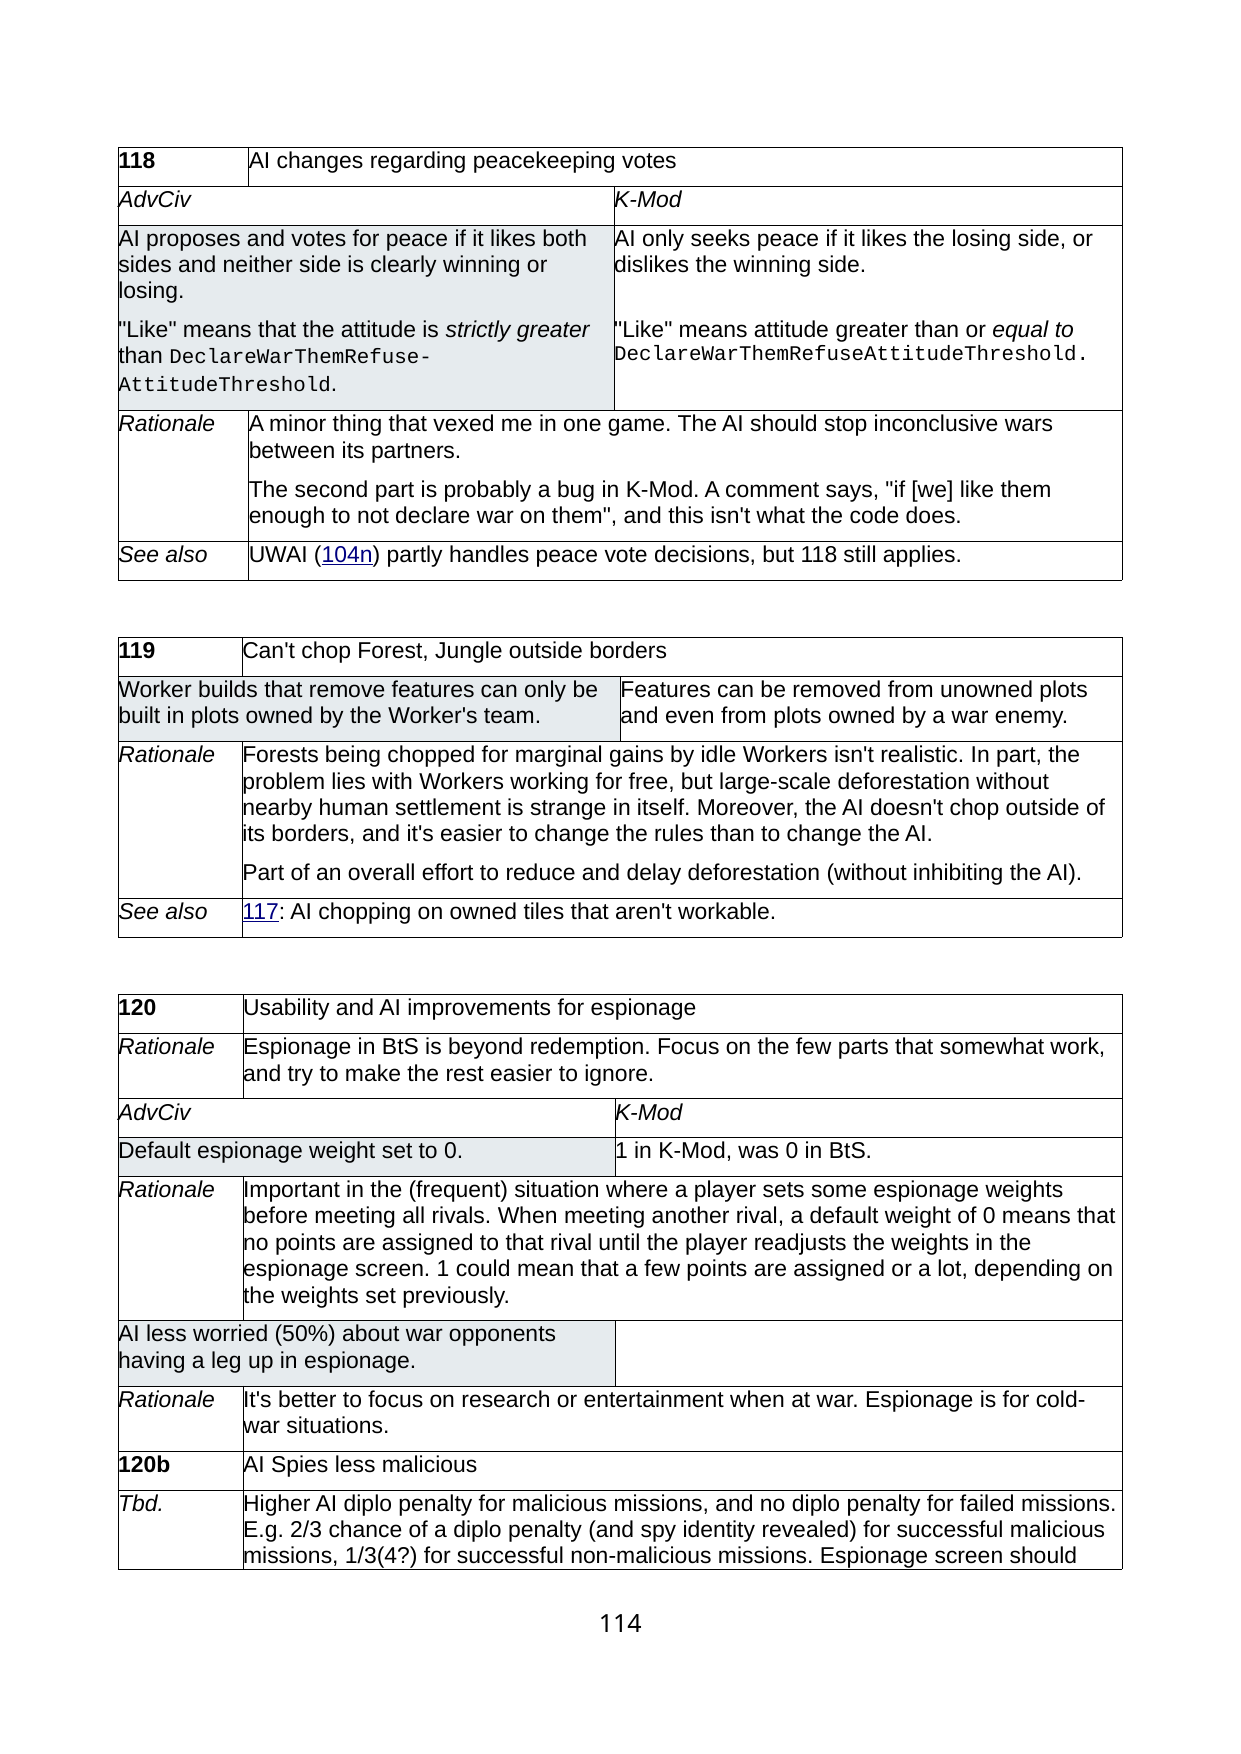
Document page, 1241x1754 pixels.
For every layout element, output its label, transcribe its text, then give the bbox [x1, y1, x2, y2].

table_cell Features can be removed from unowned plots and even from plots owned by a war enemy. [621, 677, 1122, 741]
table_cell 120b [119, 1452, 243, 1489]
table_cell AI Spies less malicious [244, 1452, 1122, 1489]
table_cell AdvCiv [119, 187, 614, 224]
table_cell Espionage in BtS is beyond redemption. Focus on the few parts that somewhat work, and try to make the rest easier to ignore. [244, 1034, 1122, 1098]
table_cell Important in the (frequent) situation where a player sets some espionage weights before meeting all rivals. When meeting another rival, a default weight of 0 means that no points are assigned to that rival until the player readjusts the weights in the espionage screen. 1 could mean that a few points are assigned or a lot, depending on the weights set previously. [244, 1177, 1122, 1320]
table_cell AI proposes and votes for peace if it likes both sides and neither side is clearly winning or losing. "Like" means that the attitude is strictly greater than DeclareWarThemRefuse­AttitudeThreshold. [119, 226, 614, 410]
table_cell AI less worried (50%) about war opponents having a leg up in espionage. [119, 1321, 615, 1386]
table_cell Forests being chopped for marginal gains by idle Workers isn't realistic. In part, the problem lies with Workers working for free, but large-scale deforestation without nearby human settlement is strange in itself. Moreover, the AI doesn't chop outside of its borders, and it's easier to change the rules than to change the AI. Part of an overall effort to reduce and delay deforestation (without inhibiting the AI). [243, 742, 1122, 898]
table_header 118 [119, 148, 248, 186]
table_cell It's better to focus on research or entertainment when at war. Espionage is for cold-war situations. [244, 1387, 1122, 1451]
table_cell K-Mod [615, 187, 1122, 224]
table_cell Rationale [119, 411, 248, 541]
table_cell A minor thing that vexed me in one game. The AI should stop inconclusive wars between its partners. The second part is probably a bug in K-Mod. A comment says, "if [we] like them enough to not declare war on them", and this isn't what the code does. [249, 411, 1122, 541]
table_header 120 [119, 995, 243, 1033]
table_cell 117: AI chopping on owned tiles that aren't workable. [243, 899, 1122, 937]
table_cell Tbd. [119, 1491, 243, 1569]
table_cell Higher AI diplo penalty for malicious missions, and no diplo penalty for failed missions. E.g. 2/3 chance of a diplo penalty (and spy identity revealed) for successful malicious missions, 1/3(4?) for successful non-malicious missions. Espionage screen should [244, 1491, 1122, 1569]
table_header Usability and AI improvements for espionage [244, 995, 1122, 1033]
table_header 119 [119, 638, 242, 676]
table_cell Rationale [119, 742, 242, 898]
table_cell Rationale [119, 1034, 243, 1098]
table_cell AdvCiv [119, 1099, 615, 1137]
table_cell Default espionage weight set to 0. [119, 1138, 615, 1176]
table_cell UWAI (104n) partly handles peace vote decisions, but 118 still applies. [249, 542, 1122, 579]
table_cell 1 in K-Mod, was 0 in BtS. [616, 1138, 1122, 1176]
table_cell [616, 1321, 1122, 1386]
table_cell See also [119, 899, 242, 937]
table_header AI changes regarding peacekeeping votes [249, 148, 1122, 186]
table_cell Rationale [119, 1177, 243, 1320]
table_cell Rationale [119, 1387, 243, 1451]
table_header Can't chop Forest, Jungle outside borders [243, 638, 1122, 676]
table_cell Worker builds that remove features can only be built in plots owned by the Worker's team. [119, 677, 620, 741]
table_cell AI only seeks peace if it likes the losing side, or dislikes the winning side. "Like" means attitude greater than or equal to DeclareWarThemRefuse­AttitudeThreshold. [615, 226, 1122, 410]
table_cell See also [119, 542, 248, 579]
table_cell K-Mod [616, 1099, 1122, 1137]
